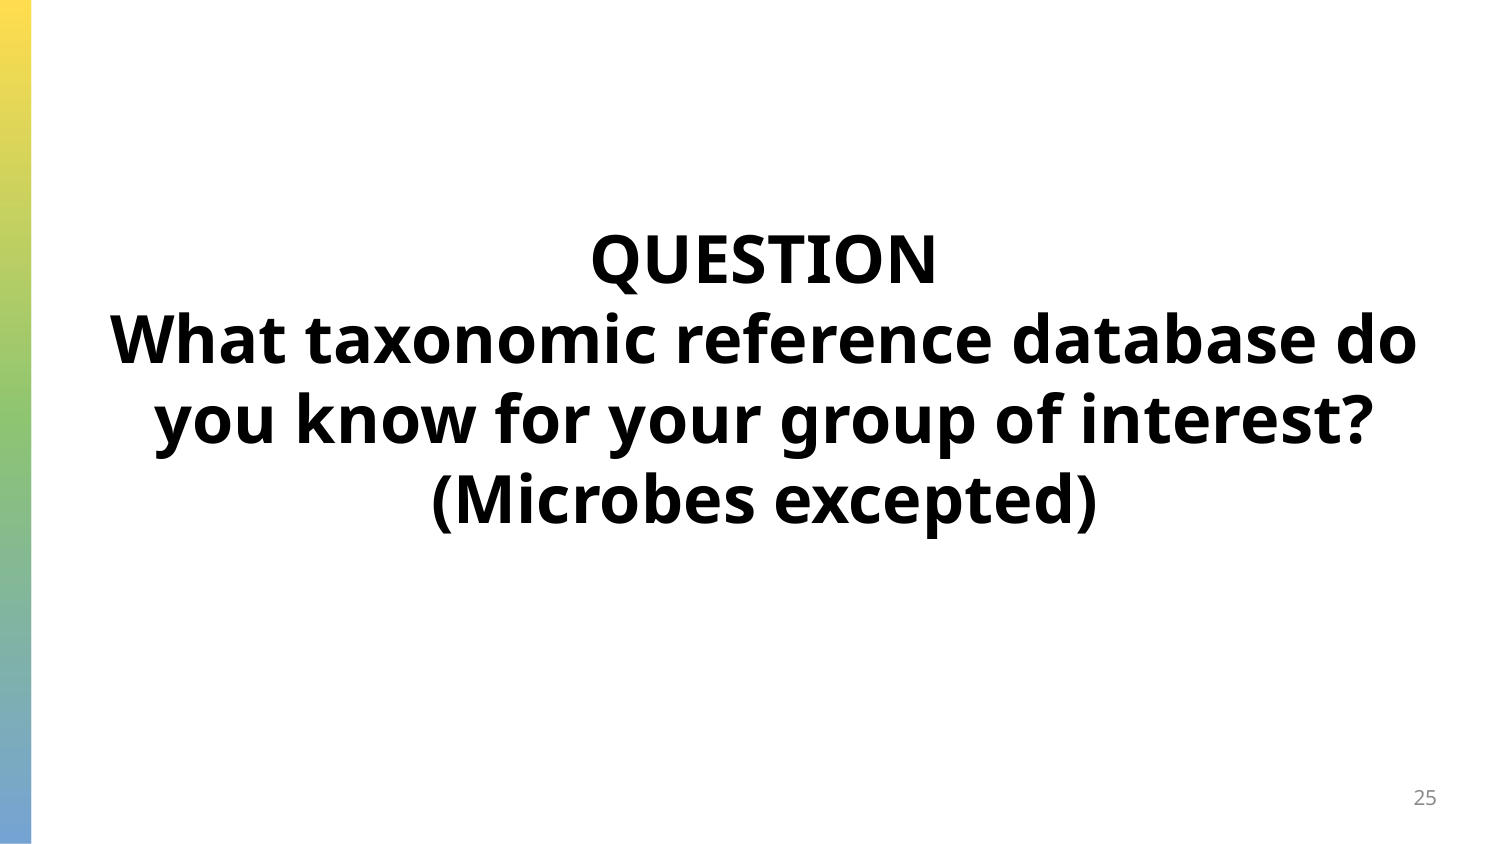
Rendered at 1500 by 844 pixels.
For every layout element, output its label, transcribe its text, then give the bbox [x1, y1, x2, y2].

picture [0, 0, 1500, 844]
list QUESTION What taxonomic reference database do you know for your group of interest? (Microbes excepted) [88, 216, 1442, 628]
